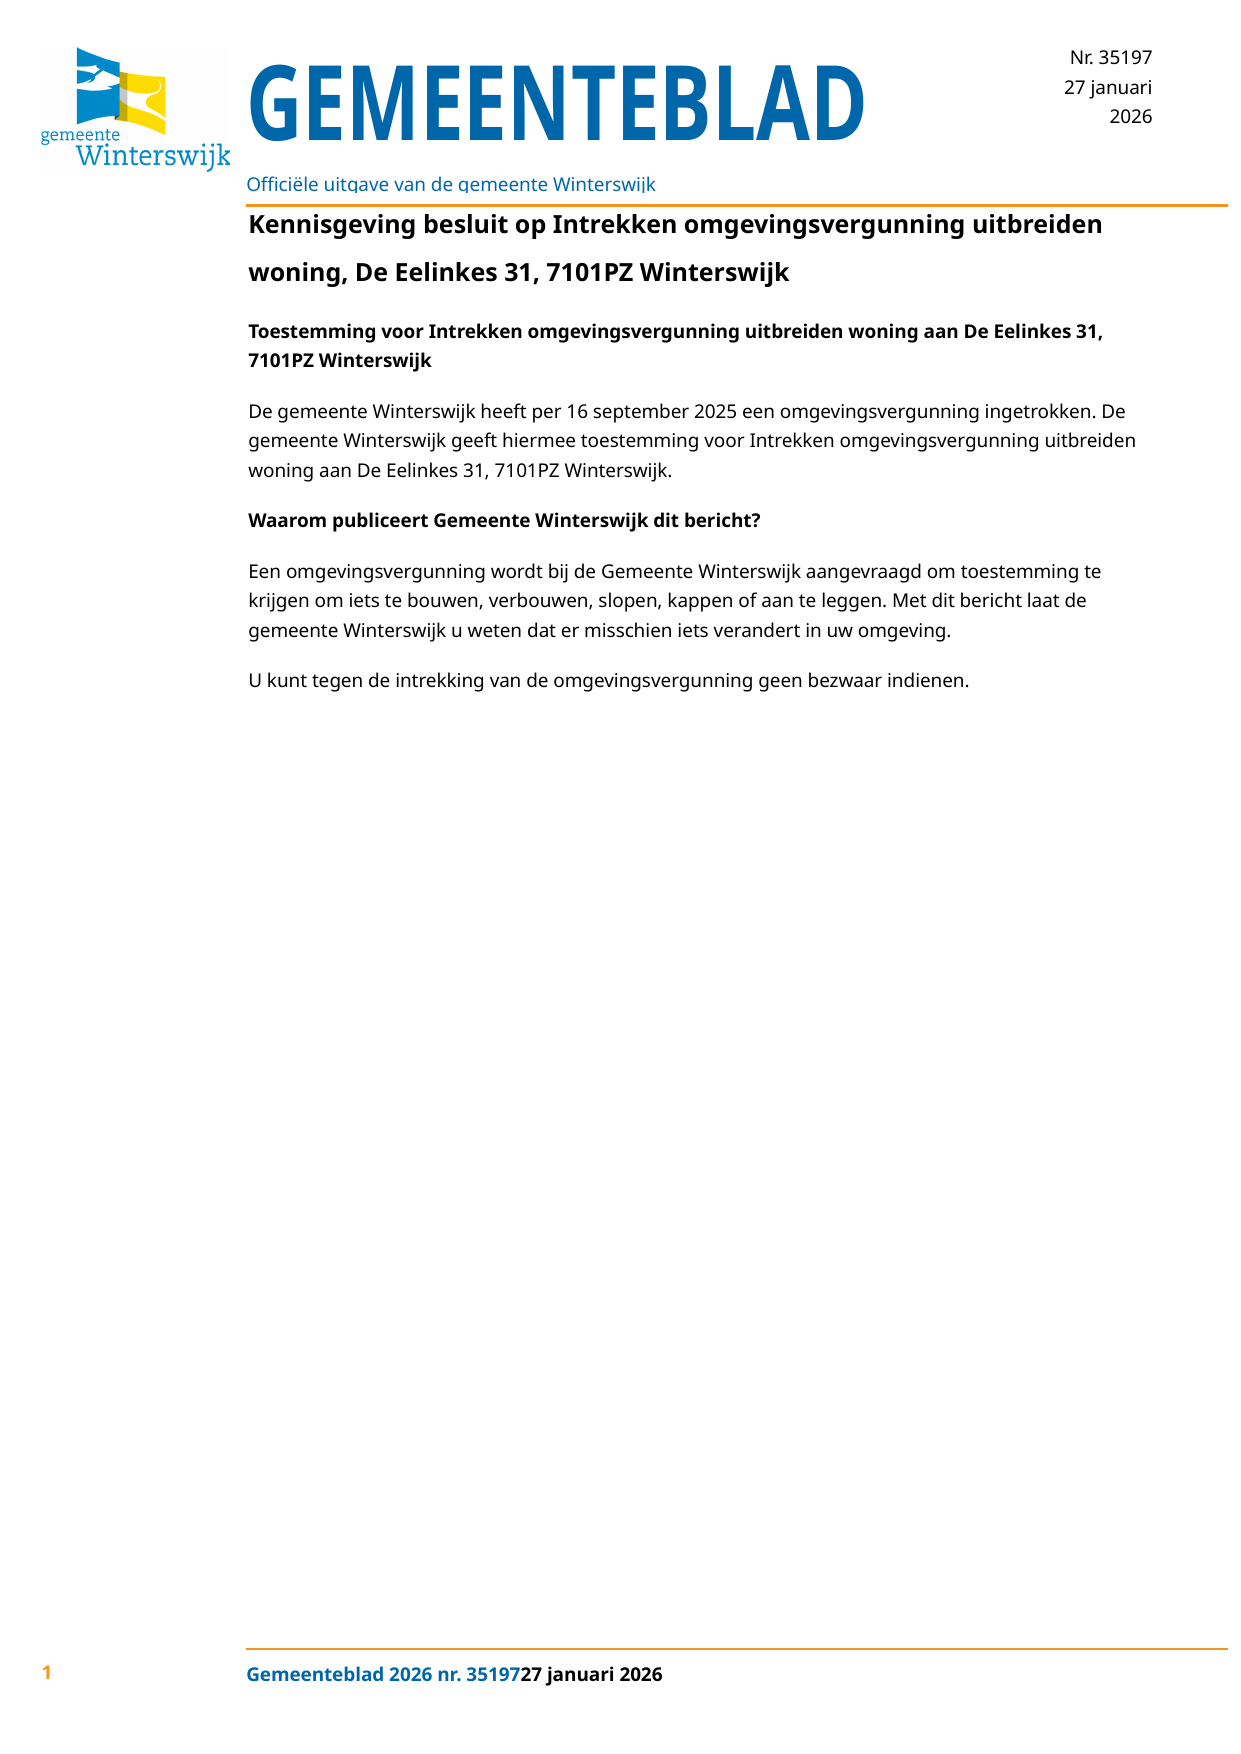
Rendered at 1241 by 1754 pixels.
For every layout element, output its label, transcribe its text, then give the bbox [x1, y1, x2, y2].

text Waarom publiceert Gemeente Winterswijk dit bericht? [248, 507, 1152, 533]
text Toestemming voor Intrekken omgevingsvergunning uitbreiden woning aan De Eelinkes 31, 7101PZ Winterswijk [248, 318, 1152, 373]
picture [41, 47, 231, 172]
text U kunt tegen de intrekking van de omgevingsvergunning geen bezwaar indienen. [248, 667, 1152, 693]
text De gemeente Winterswijk heeft per 16 september 2025 een omgevingsvergunning ingetrokken. De gemeente Winterswijk geeft hiermee toestemming voor Intrekken omgevingsvergunning uitbreiden woning aan De Eelinkes 31, 7101PZ Winterswijk. [248, 398, 1152, 483]
picture [225, 153, 231, 162]
text Kennisgeving besluit op Intrekken omgevingsvergunning uitbreiden woning, De Eelinkes 31, 7101PZ Winterswijk [248, 207, 1152, 288]
text Een omgevingsvergunning wordt bij de Gemeente Winterswijk aangevraagd om toestemming te krijgen om iets te bouwen, verbouwen, slopen, kappen of aan te leggen. Met dit bericht laat de gemeente Winterswijk u weten dat er misschien iets verandert in uw omgeving. [248, 558, 1152, 643]
